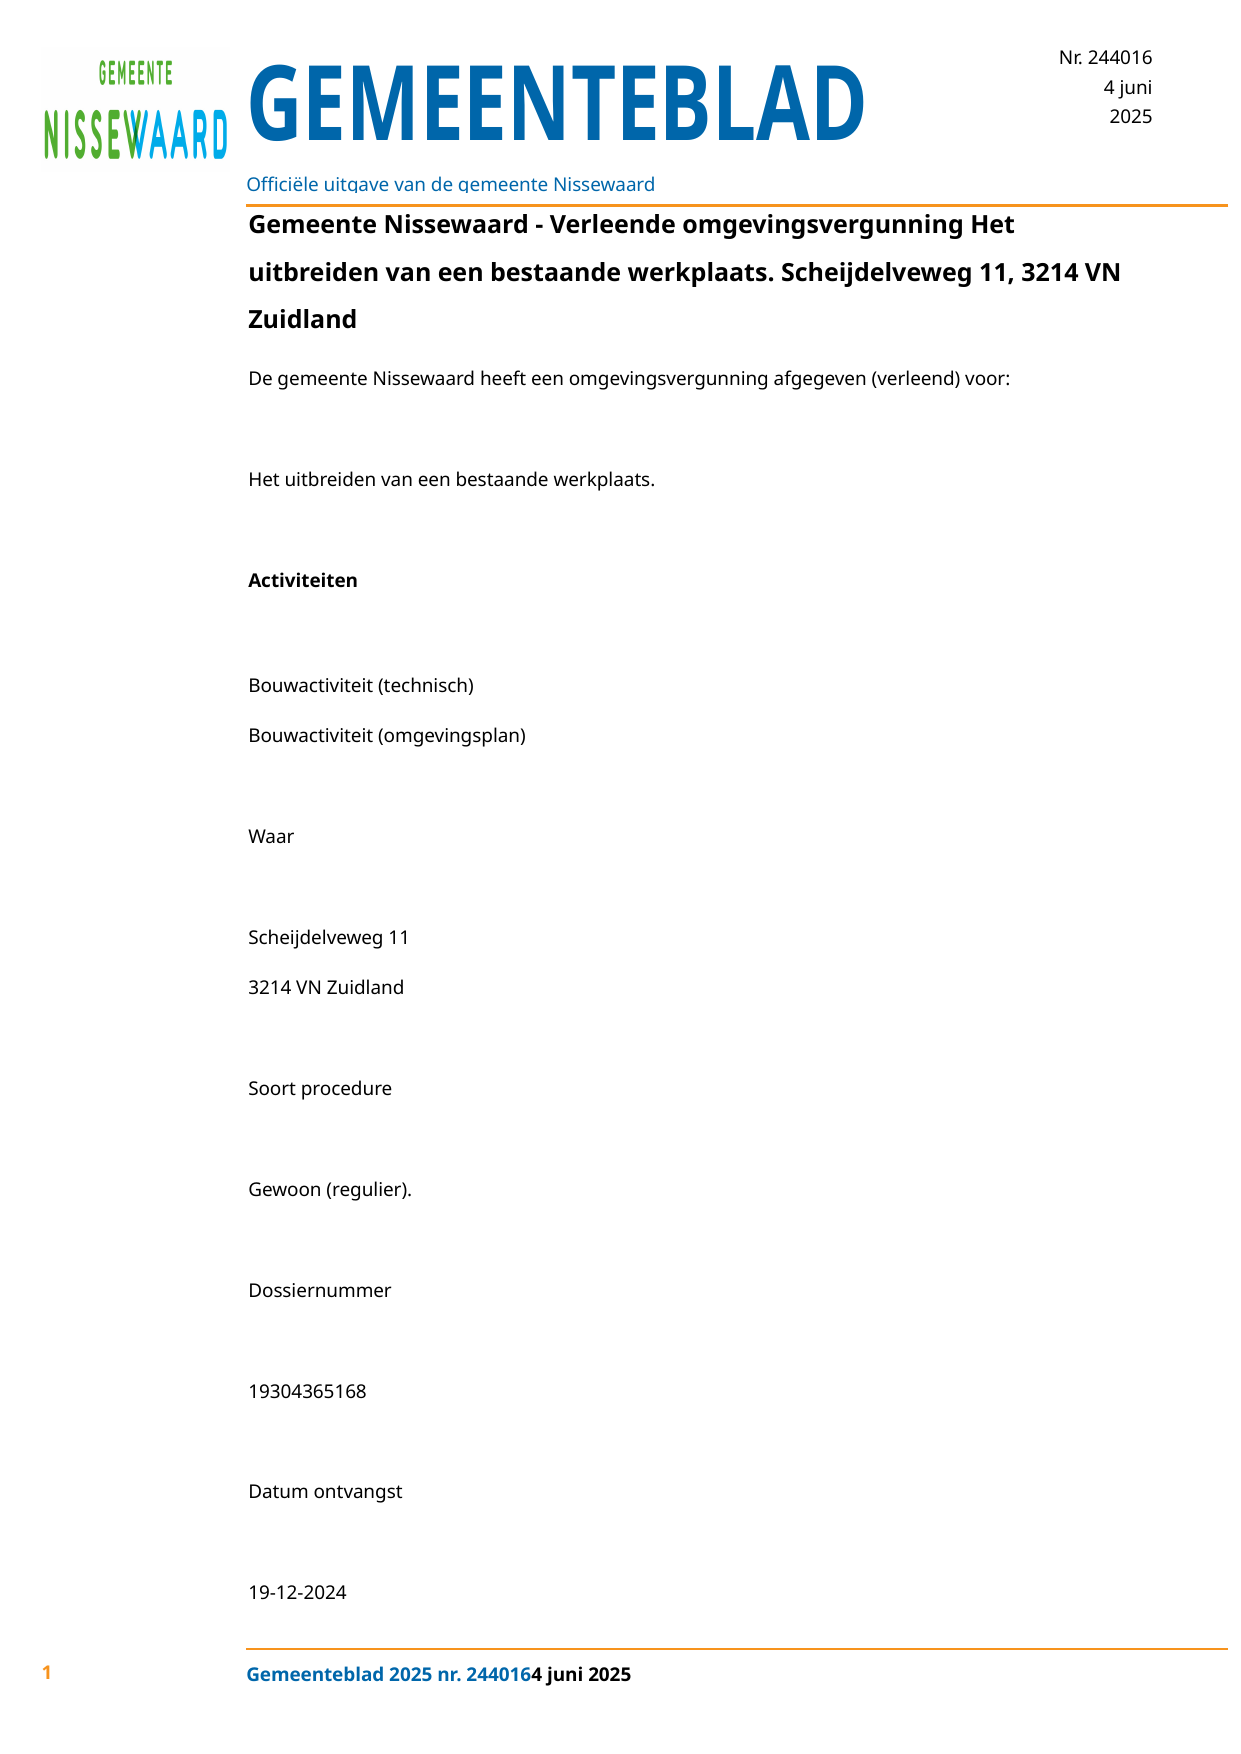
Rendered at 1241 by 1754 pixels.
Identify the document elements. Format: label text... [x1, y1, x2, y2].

picture [41, 47, 231, 172]
text 19304365168 [248, 1378, 1152, 1403]
text Scheijdelveweg 11 [248, 924, 1152, 950]
text 19-12-2024 [248, 1579, 1152, 1605]
text Waar [248, 823, 1152, 849]
text Dossiernummer [248, 1277, 1152, 1303]
text Gemeente Nissewaard - Verleende omgevingsvergunning Het uitbreiden van een bestaande werkplaats. Scheijdelveweg 11, 3214 VN Zuidland [248, 207, 1152, 336]
text ﻿ [248, 618, 1152, 647]
text 3214 VN Zuidland [248, 974, 1152, 1000]
text Datum ontvangst [248, 1479, 1152, 1504]
text Bouwactiviteit (omgevingsplan) [248, 722, 1152, 748]
text De gemeente Nissewaard heeft een omgevingsvergunning afgegeven (verleend) voor: [248, 366, 1152, 391]
text Soort procedure [248, 1075, 1152, 1101]
text Gewoon (regulier). [248, 1176, 1152, 1202]
text Activiteiten [248, 567, 1152, 593]
text Het uitbreiden van een bestaande werkplaats. [248, 466, 1152, 492]
text Bouwactiviteit (technisch) [248, 672, 1152, 698]
